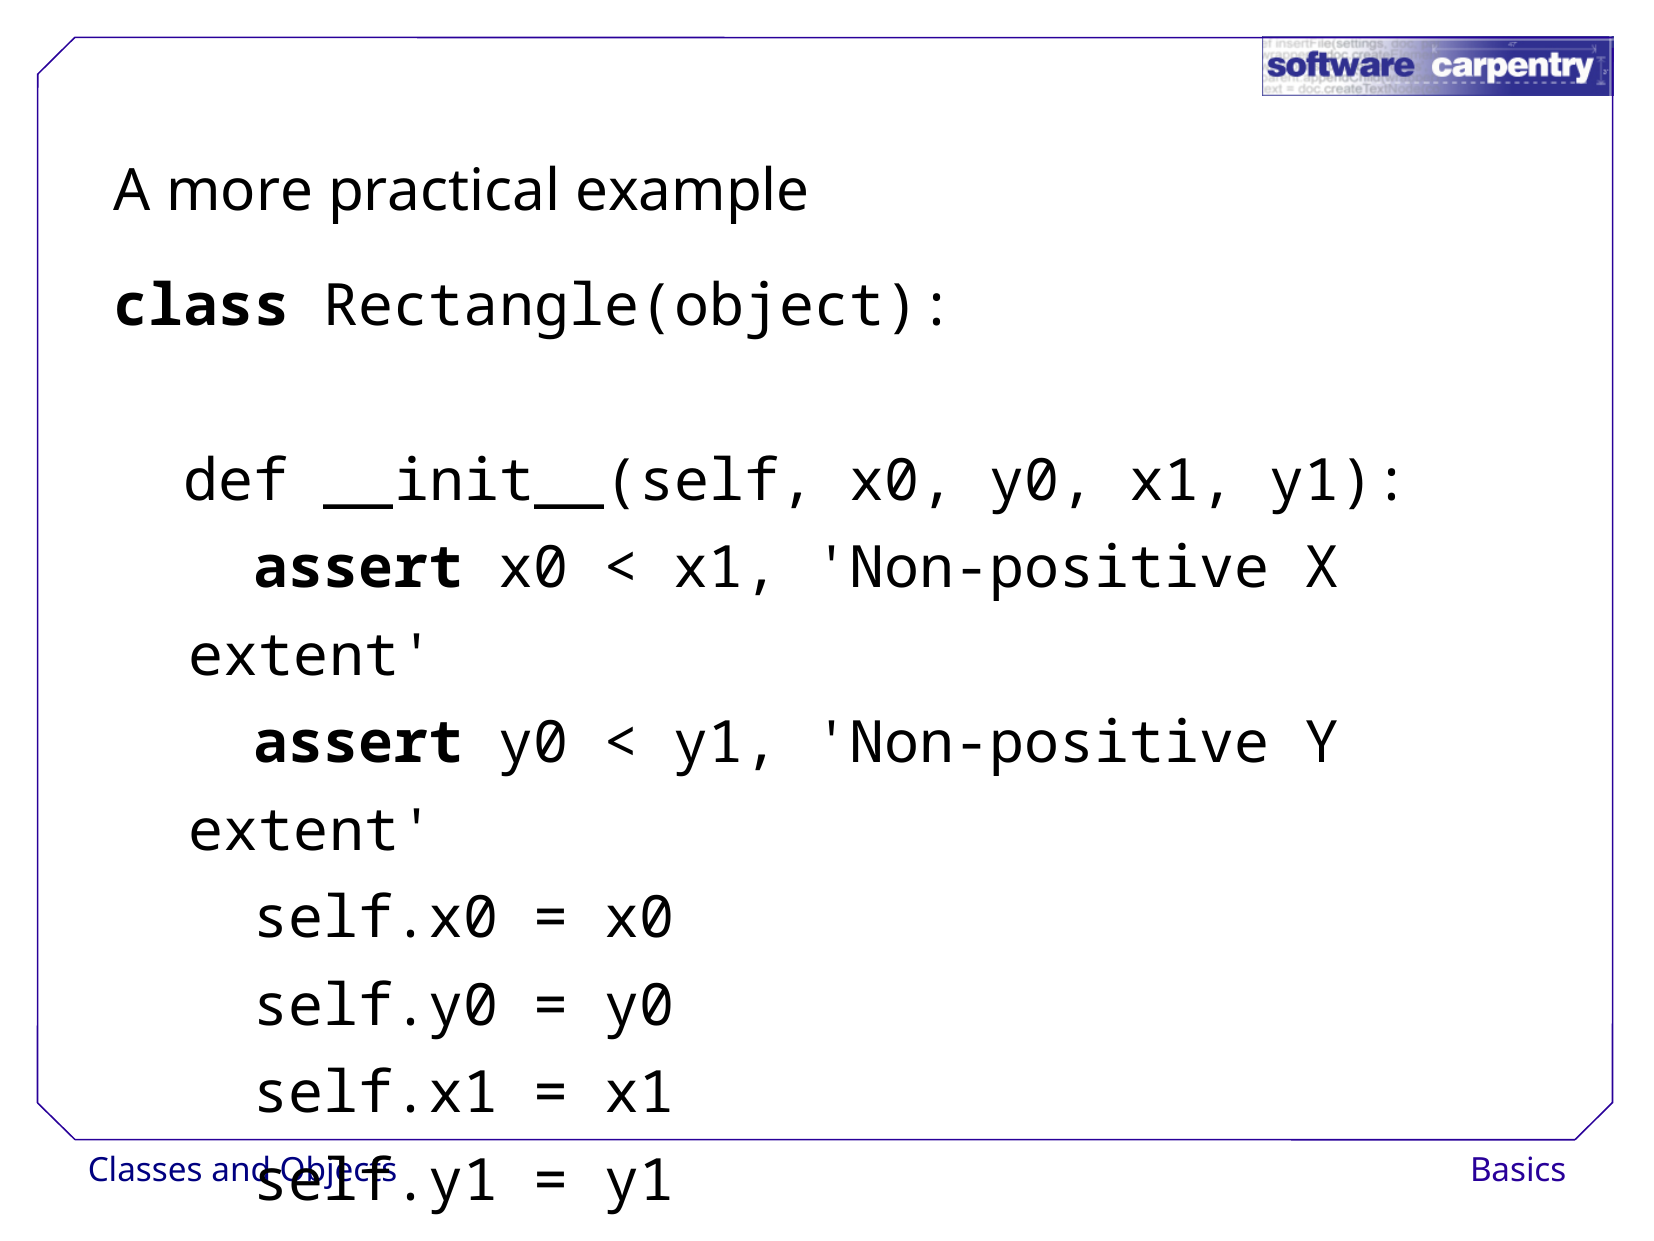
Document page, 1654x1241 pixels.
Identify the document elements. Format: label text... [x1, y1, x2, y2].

text_box A more practical example [99, 109, 1517, 231]
text_box class Rectangle(object): def __init__(self, x0, y0, x1, y1): assert x0 < x1, 'Non-positive X extent' assert y0 < y1, 'Non-positive Y extent' self.x0 = x0 self.y0 = y0 self.x1 = x1 self.y1 = y1 [99, 241, 1517, 1220]
picture [1262, 36, 1614, 96]
